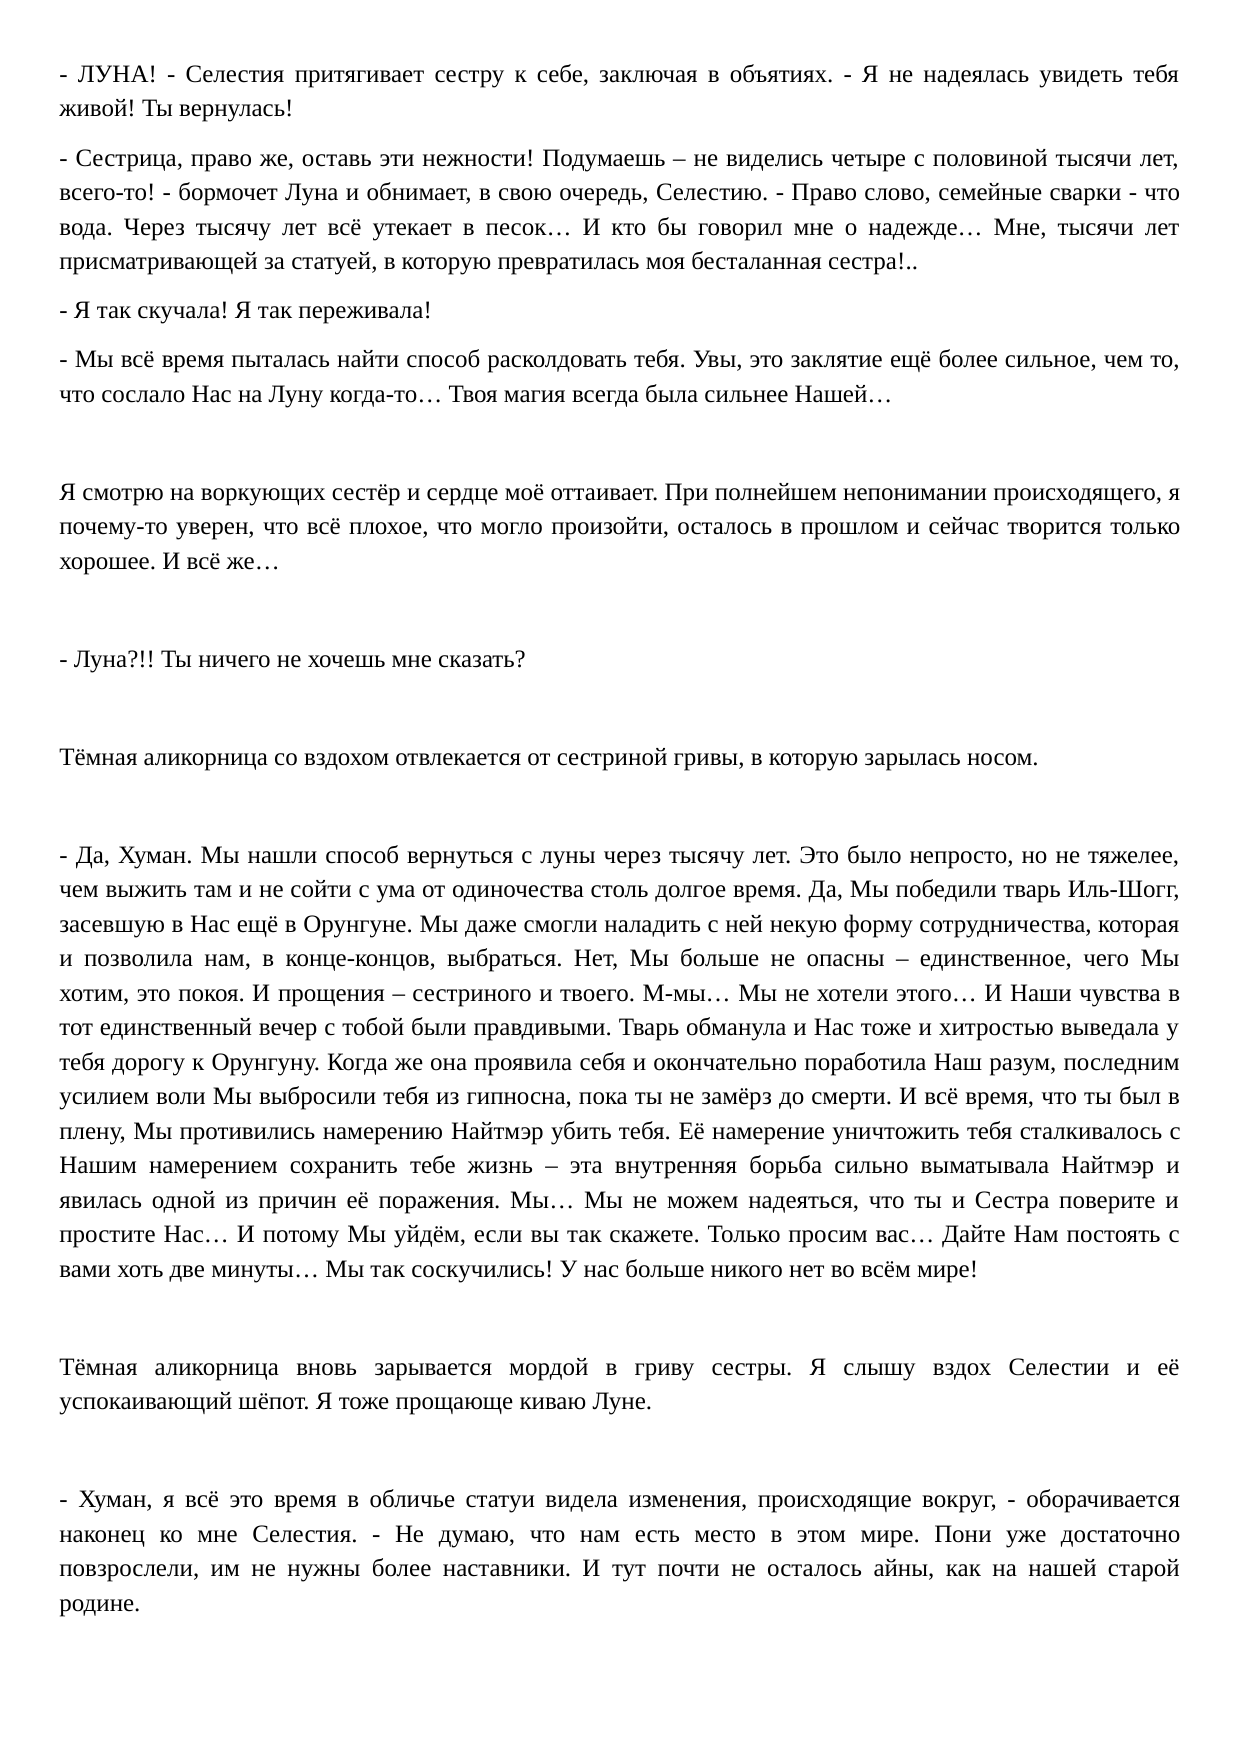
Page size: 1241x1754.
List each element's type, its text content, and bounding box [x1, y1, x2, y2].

text - Мы всё время пыталась найти способ расколдовать тебя. Увы, это заклятие ещё более сильное, чем то, что сослало Нас на Луну когда-то… Твоя магия всегда была сильнее Нашей… [59, 344, 1181, 407]
text - ЛУНА! - Селестия притягивает сестру к себе, заключая в объятиях. - Я не надеялась увидеть тебя живой! Ты вернулась! [59, 59, 1181, 122]
text Тёмная аликорница вновь зарывается мордой в гриву сестры. Я слышу вздох Селестии и её успокаивающий шёпот. Я тоже прощающе киваю Луне. [59, 1352, 1181, 1415]
text - Луна?!! Ты ничего не хочешь мне сказать? [59, 644, 1181, 673]
text Я смотрю на воркующих сестёр и сердце моё оттаивает. При полнейшем непонимании происходящего, я почему-то уверен, что всё плохое, что могло произойти, осталось в прошлом и сейчас творится только хорошее. И всё же… [59, 477, 1181, 574]
text - Да, Хуман. Мы нашли способ вернуться с луны через тысячу лет. Это было непросто, но не тяжелее, чем выжить там и не сойти с ума от одиночества столь долгое время. Да, Мы победили тварь Иль-Шогг, засевшую в Нас ещё в Орунгуне. Мы даже смогли наладить с ней некую форму сотрудничества, которая и позволила нам, в конце-концов, выбраться. Нет, Мы больше не опасны – единственное, чего Мы хотим, это покоя. И прощения – сестриного и твоего. М-мы… Мы не хотели этого… И Наши чувства в тот единственный вечер с тобой были правдивыми. Тварь обманула и Нас тоже и хитростью выведала у тебя дорогу к Орунгуну. Когда же она проявила себя и окончательно поработила Наш разум, последним усилием воли Мы выбросили тебя из гипносна, пока ты не замёрз до смерти. И всё время, что ты был в плену, Мы противились намерению Найтмэр убить тебя. Её намерение уничтожить тебя сталкивалось с Нашим намерением сохранить тебе жизнь – эта внутренняя борьба сильно выматывала Найтмэр и явилась одной из причин её поражения. Мы… Мы не можем надеяться, что ты и Сестра поверите и простите Нас… И потому Мы уйдём, если вы так скажете. Только просим вас… Дайте Нам постоять с вами хоть две минуты… Мы так соскучились! У нас больше никого нет во всём мире! [59, 840, 1181, 1283]
text - Я так скучала! Я так переживала! [59, 295, 1181, 324]
text - Сестрица, право же, оставь эти нежности! Подумаешь – не виделись четыре с половиной тысячи лет, всего-то! - бормочет Луна и обнимает, в свою очередь, Селестию. - Право слово, семейные сварки - что вода. Через тысячу лет всё утекает в песок… И кто бы говорил мне о надежде… Мне, тысячи лет присматривающей за статуей, в которую превратилась моя бесталанная сестра!.. [59, 143, 1181, 275]
text - Хуман, я всё это время в обличье статуи видела изменения, происходящие вокруг, - оборачивается наконец ко мне Селестия. - Не думаю, что нам есть место в этом мире. Пони уже достаточно повзрослели, им не нужны более наставники. И тут почти не осталось айны, как на нашей старой родине. [59, 1484, 1181, 1617]
text Тёмная аликорница со вздохом отвлекается от сестриной гривы, в которую зарылась носом. [59, 742, 1181, 771]
